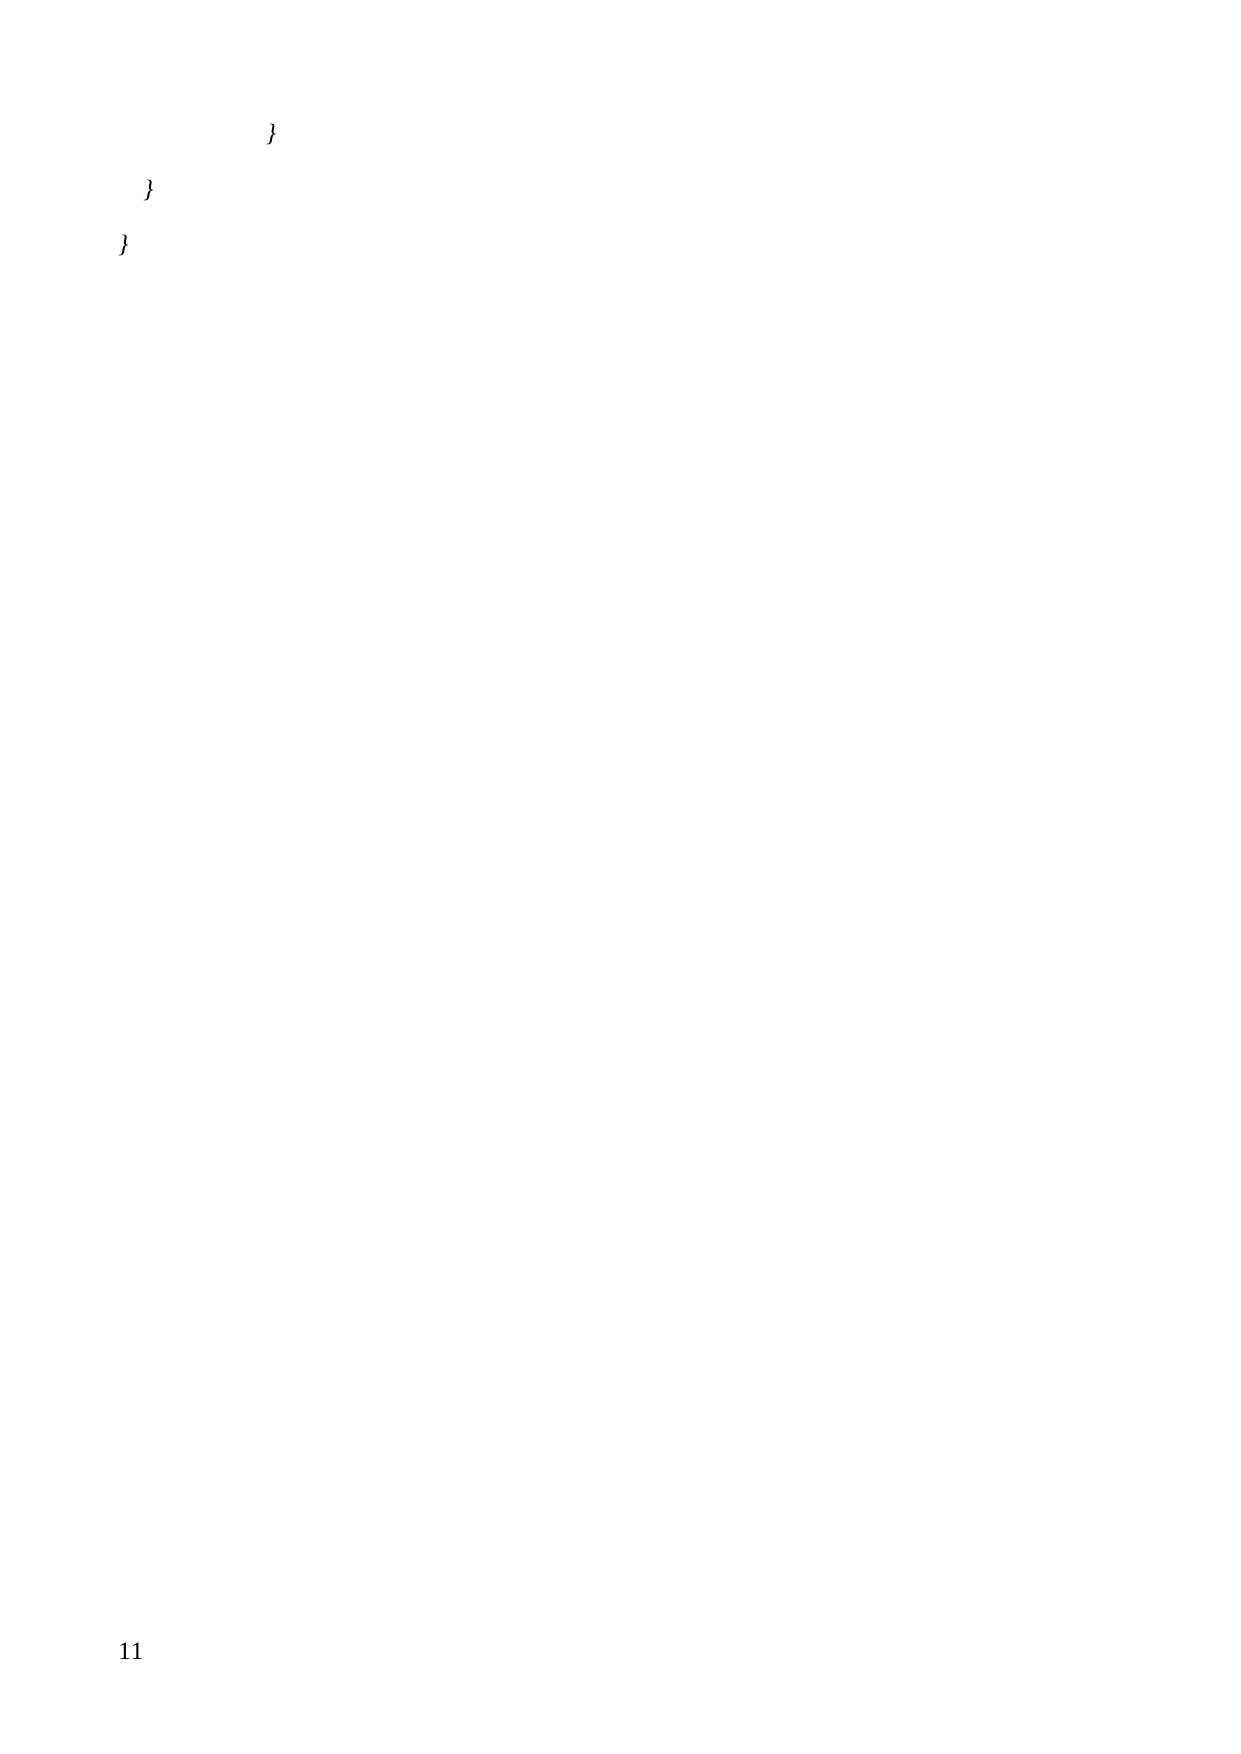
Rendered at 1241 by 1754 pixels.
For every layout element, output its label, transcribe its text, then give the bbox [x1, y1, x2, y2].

text } [118, 229, 1122, 258]
text } [118, 174, 1122, 202]
text } [118, 118, 1122, 147]
